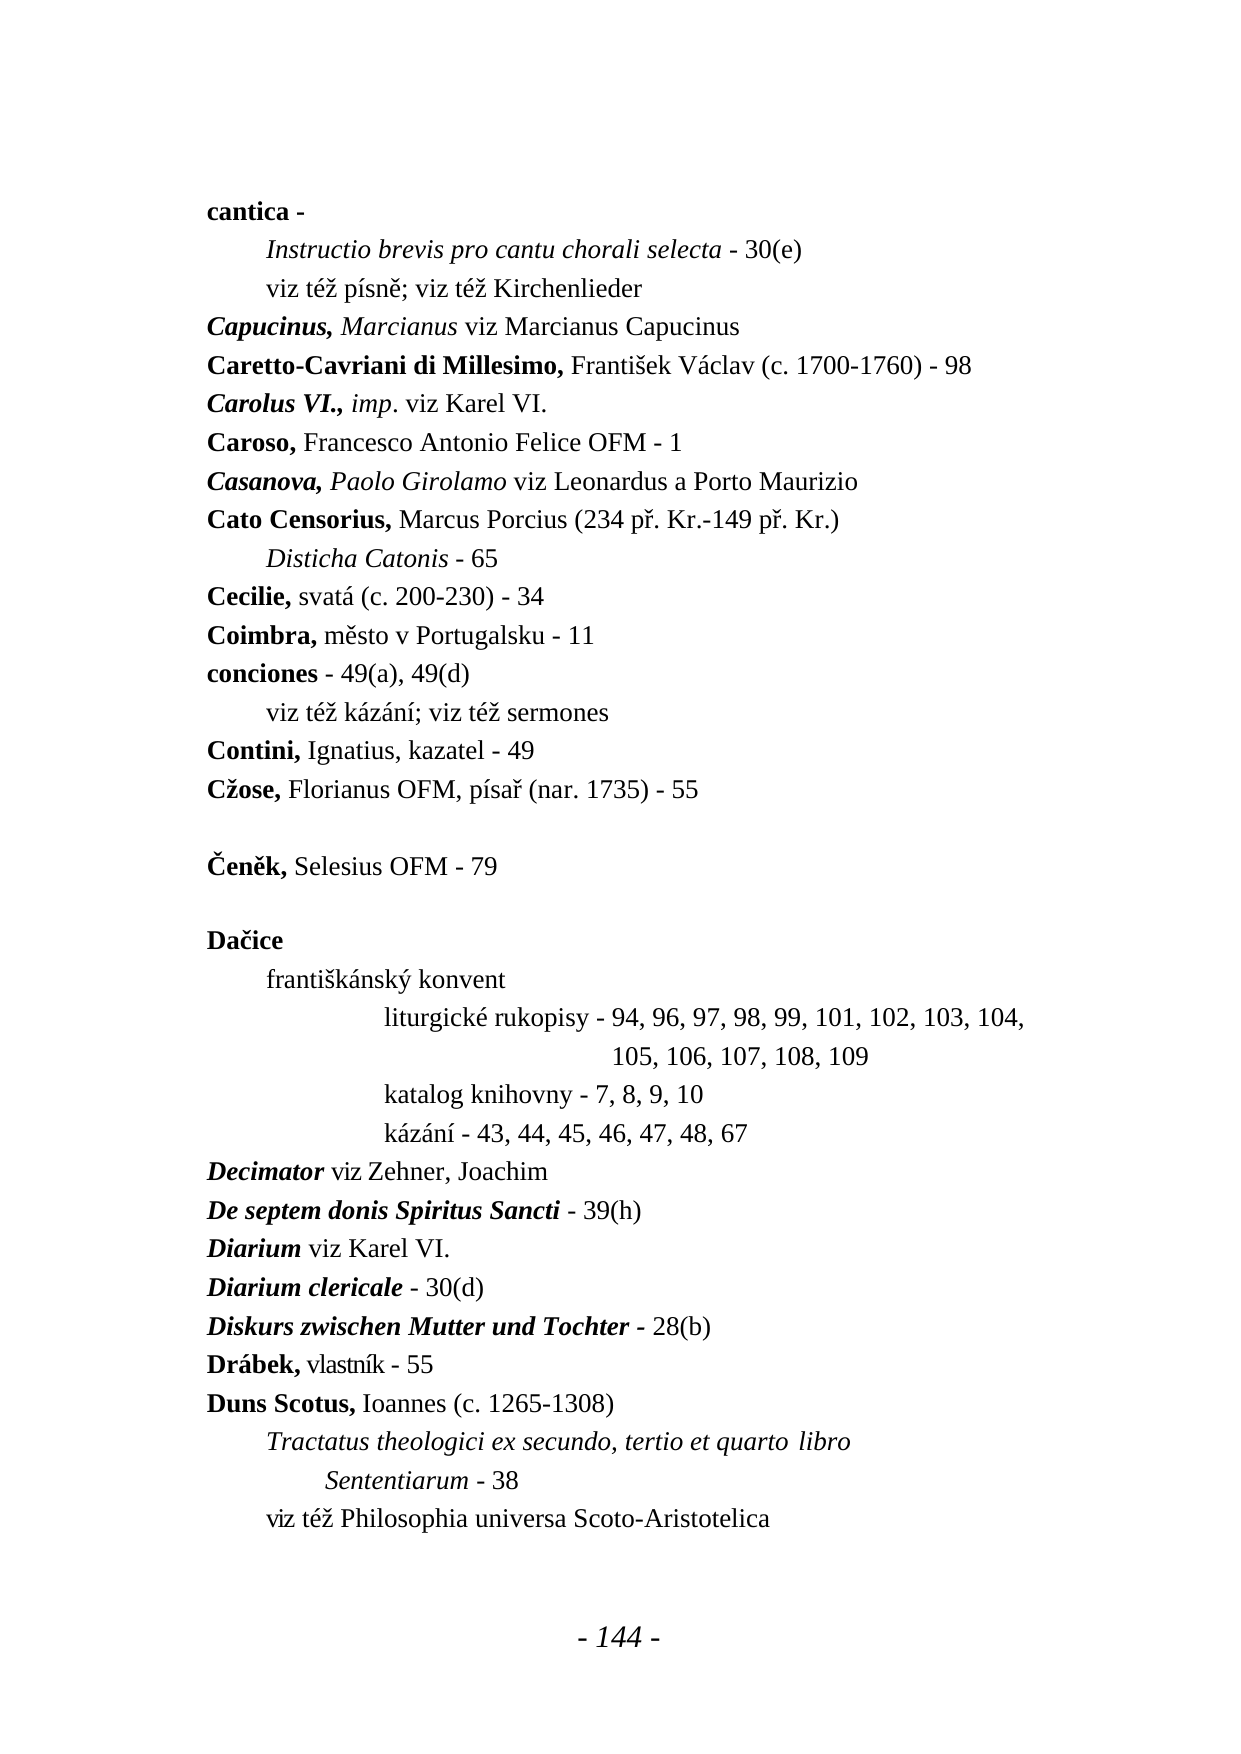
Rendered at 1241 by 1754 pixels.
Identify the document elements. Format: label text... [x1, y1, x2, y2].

text Caretto-Cavriani di Millesimo, František Václav (c. 1700-1760) - 98 [207, 349, 1033, 380]
text De septem donis Spiritus Sancti - 39(h) [207, 1194, 1033, 1225]
text Diskurs zwischen Mutter und Tochter - 28(b) [207, 1310, 1033, 1341]
text Capucinus, Marcianus viz Marcianus Capucinus [207, 311, 1033, 342]
text Dačice [207, 924, 1033, 955]
text Casanova, Paolo Girolamo viz Leonardus a Porto Maurizio [207, 465, 1033, 496]
text viz též písně; viz též Kirchenlieder [207, 272, 1033, 303]
text kázání - 43, 44, 45, 46, 47, 48, 67 [207, 1117, 1033, 1148]
text cantica - [207, 195, 1033, 226]
text Coimbra, město v Portugalsku - 11 [207, 619, 1033, 650]
text Čeněk, Selesius OFM - 79 [207, 850, 1033, 881]
text liturgické rukopisy - 94, 96, 97, 98, 99, 101, 102, 103, 104, 105, 106, 107, 108, 109 [207, 1001, 1033, 1071]
text Diarium viz Karel VI. [207, 1233, 1033, 1264]
text katalog knihovny - 7, 8, 9, 10 [207, 1078, 1033, 1109]
text Tractatus theologici ex secundo, tertio et quarto libro Sententiarum - 38 [207, 1425, 1033, 1495]
text Drábek, vlastník - 55 [207, 1348, 1033, 1379]
text Disticha Catonis - 65 [207, 542, 1033, 573]
text Instructio brevis pro cantu chorali selecta - 30(e) [207, 233, 1033, 264]
text Caroso, Francesco Antonio Felice OFM - 1 [207, 426, 1033, 457]
text františkánský konvent [207, 963, 1033, 994]
text viz též kázání; viz též sermones [207, 696, 1033, 727]
text Cecilie, svatá (c. 200-230) - 34 [207, 580, 1033, 611]
text Cato Censorius, Marcus Porcius (234 př. Kr.-149 př. Kr.) [207, 503, 1033, 534]
text Carolus VI., imp. viz Karel VI. [207, 388, 1033, 419]
text Duns Scotus, Ioannes (c. 1265-1308) [207, 1387, 1033, 1418]
text conciones - 49(a), 49(d) [207, 657, 1033, 688]
text Diarium clericale - 30(d) [207, 1271, 1033, 1302]
text Contini, Ignatius, kazatel - 49 [207, 734, 1033, 766]
text Cžose, Florianus OFM, písař (nar. 1735) - 55 [207, 773, 1033, 804]
text Decimator viz Zehner, Joachim [207, 1156, 1033, 1187]
text viz též Philosophia universa Scoto-Aristotelica [207, 1502, 1033, 1533]
